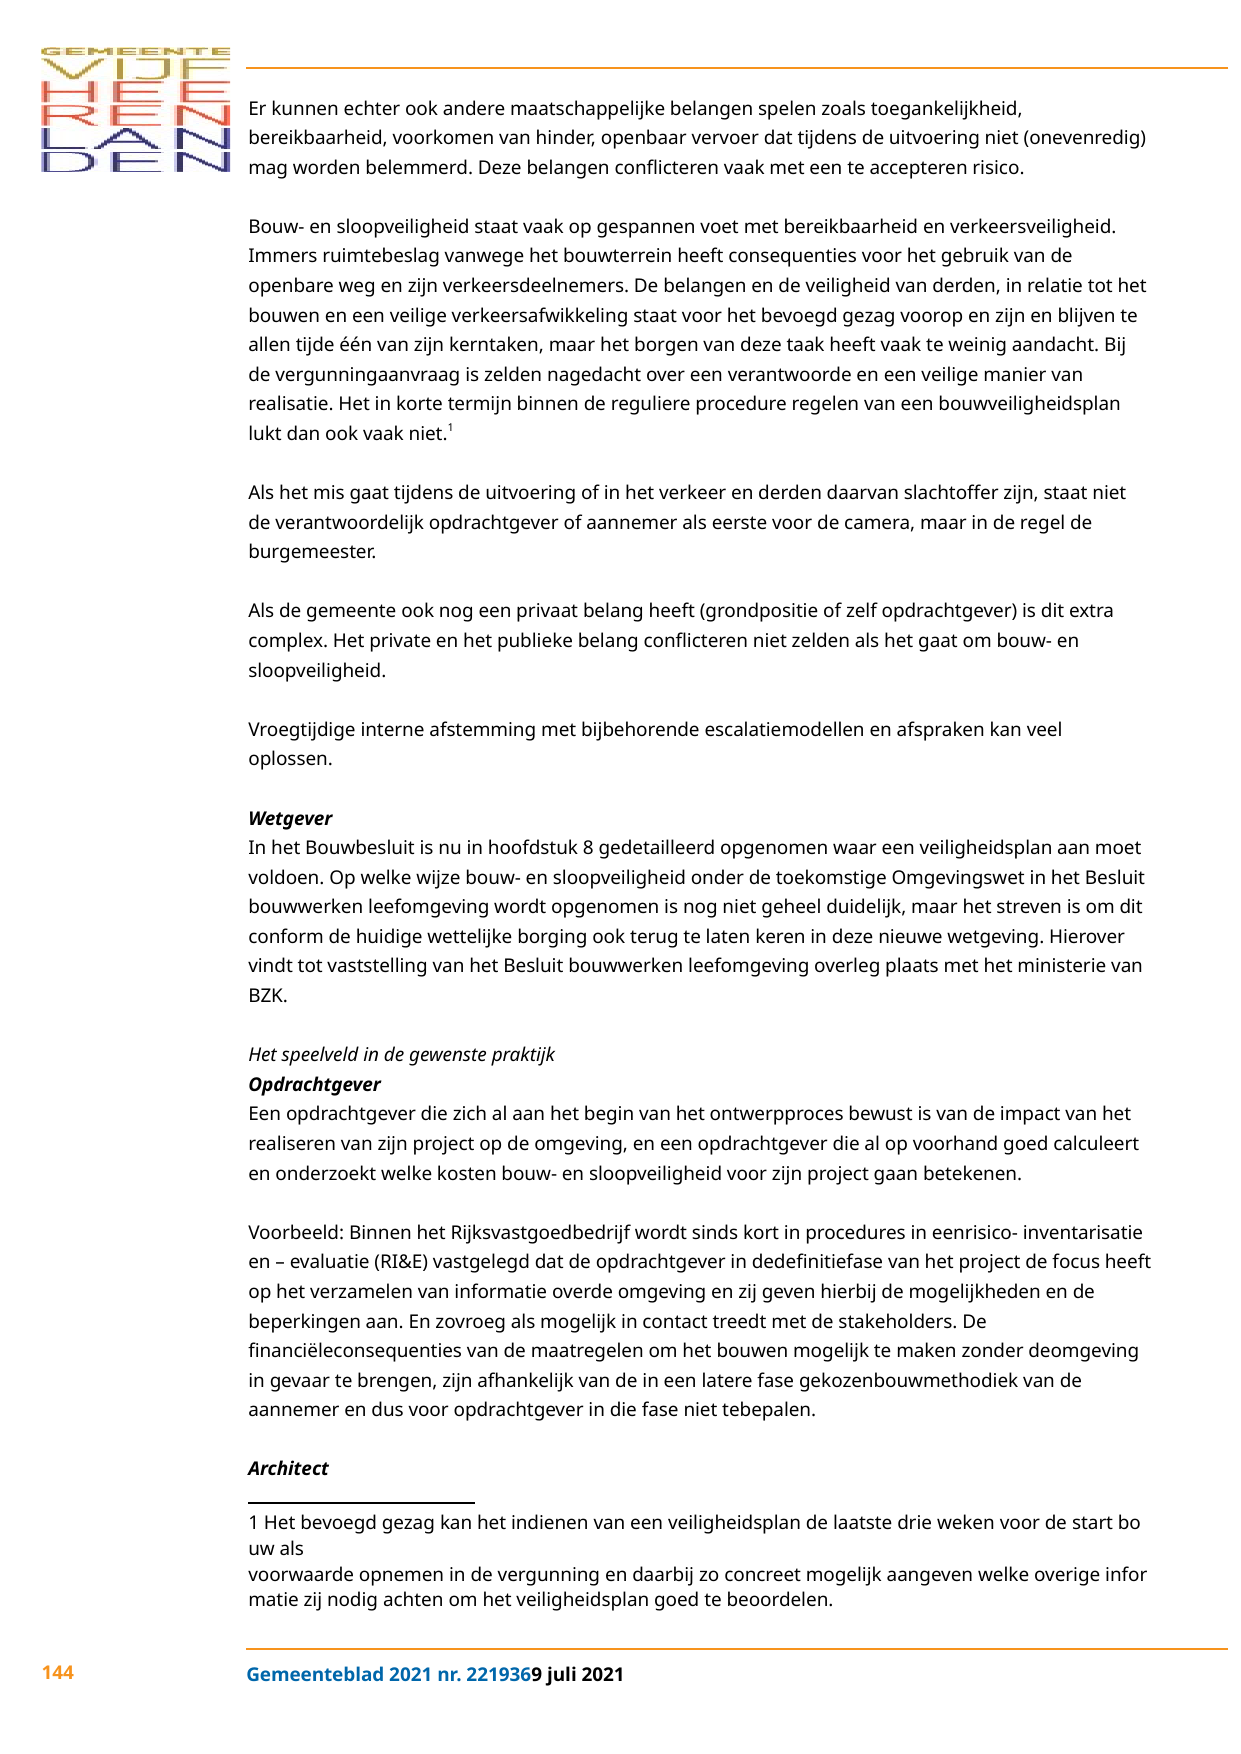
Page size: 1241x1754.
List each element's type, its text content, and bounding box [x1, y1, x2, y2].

table_header Voorbeeld: Binnen het Rijksvastgoedbedrijf wordt sinds kort in procedures in eenrisico- inventarisatie en – evaluatie (RI&E) vastgelegd dat de opdrachtgever in dedefinitiefase van het project de focus heeft op het verzamelen van informatie overde omgeving en zij geven hierbij de mogelijkheden en de beperkingen aan. En zovroeg als mogelijk in contact treedt met de stakeholders. De financiëleconsequenties van de maatregelen om het bouwen mogelijk te maken zonder deomgeving in gevaar te brengen, zijn afhankelijk van de in een latere fase gekozenbouwmethodiek van de aannemer en dus voor opdrachtgever in die fase niet tebepalen. [248, 1219, 1152, 1422]
text Architect [248, 1455, 1152, 1481]
text Het speelveld in de gewenste praktijk [248, 1041, 1152, 1067]
text Vroegtijdige interne afstemming met bijbehorende escalatiemodellen en afspraken kan veel oplossen. [248, 716, 1152, 771]
text Als het mis gaat tijdens de uitvoering of in het verkeer en derden daarvan slachtoffer zijn, staat niet de verantwoordelijk opdrachtgever of aannemer als eerste voor de camera, maar in de regel de burgemeester. [248, 479, 1152, 564]
text In het Bouwbesluit is nu in hoofdstuk 8 gedetailleerd opgenomen waar een veiligheidsplan aan moet voldoen. Op welke wijze bouw- en sloopveiligheid onder de toekomstige Omgevingswet in het Besluit bouwwerken leefomgeving wordt opgenomen is nog niet geheel duidelijk, maar het streven is om dit conform de huidige wettelijke borging ook terug te laten keren in deze nieuwe wetgeving. Hierover vindt tot vaststelling van het Besluit bouwwerken leefomgeving overleg plaats met het ministerie van BZK. [248, 834, 1152, 1008]
text Het bevoegd gezag kan het indienen van een veiligheidsplan de laatste drie weken voor de start bouw als voorwaarde opnemen in de vergunning en daarbij zo concreet mogelijk aangeven welke overige informatie zij nodig achten om het veiligheidsplan goed te beoordelen. [248, 1509, 1152, 1612]
text Een opdrachtgever die zich al aan het begin van het ontwerpproces bewust is van de impact van het realiseren van zijn project op de omgeving, en een opdrachtgever die al op voorhand goed calculeert en onderzoekt welke kosten bouw- en sloopveiligheid voor zijn project gaan betekenen. [248, 1101, 1152, 1186]
text Opdrachtgever [248, 1071, 1152, 1097]
text Wetgever [248, 805, 1152, 831]
text Bouw- en sloopveiligheid staat vaak op gespannen voet met bereikbaarheid en verkeersveiligheid. Immers ruimtebeslag vanwege het bouwterrein heeft consequenties voor het gebruik van de openbare weg en zijn verkeersdeelnemers. De belangen en de veiligheid van derden, in relatie tot het bouwen en een veilige verkeersafwikkeling staat voor het bevoegd gezag voorop en zijn en blijven te allen tijde één van zijn kerntaken, maar het borgen van deze taak heeft vaak te weinig aandacht. Bij de vergunningaanvraag is zelden nagedacht over een verantwoorde en een veilige manier van realisatie. Het in korte termijn binnen de reguliere procedure regelen van een bouwveiligheidsplan lukt dan ook vaak niet. [248, 213, 1152, 446]
text Er kunnen echter ook andere maatschappelijke belangen spelen zoals toegankelijkheid, bereikbaarheid, voorkomen van hinder, openbaar vervoer dat tijdens de uitvoering niet (onevenredig) mag worden belemmerd. Deze belangen conflicteren vaak met een te accepteren risico. [248, 95, 1152, 180]
picture [41, 47, 231, 172]
text Als de gemeente ook nog een privaat belang heeft (grondpositie of zelf opdrachtgever) is dit extra complex. Het private en het publieke belang conflicteren niet zelden als het gaat om bouw- en sloopveiligheid. [248, 598, 1152, 683]
